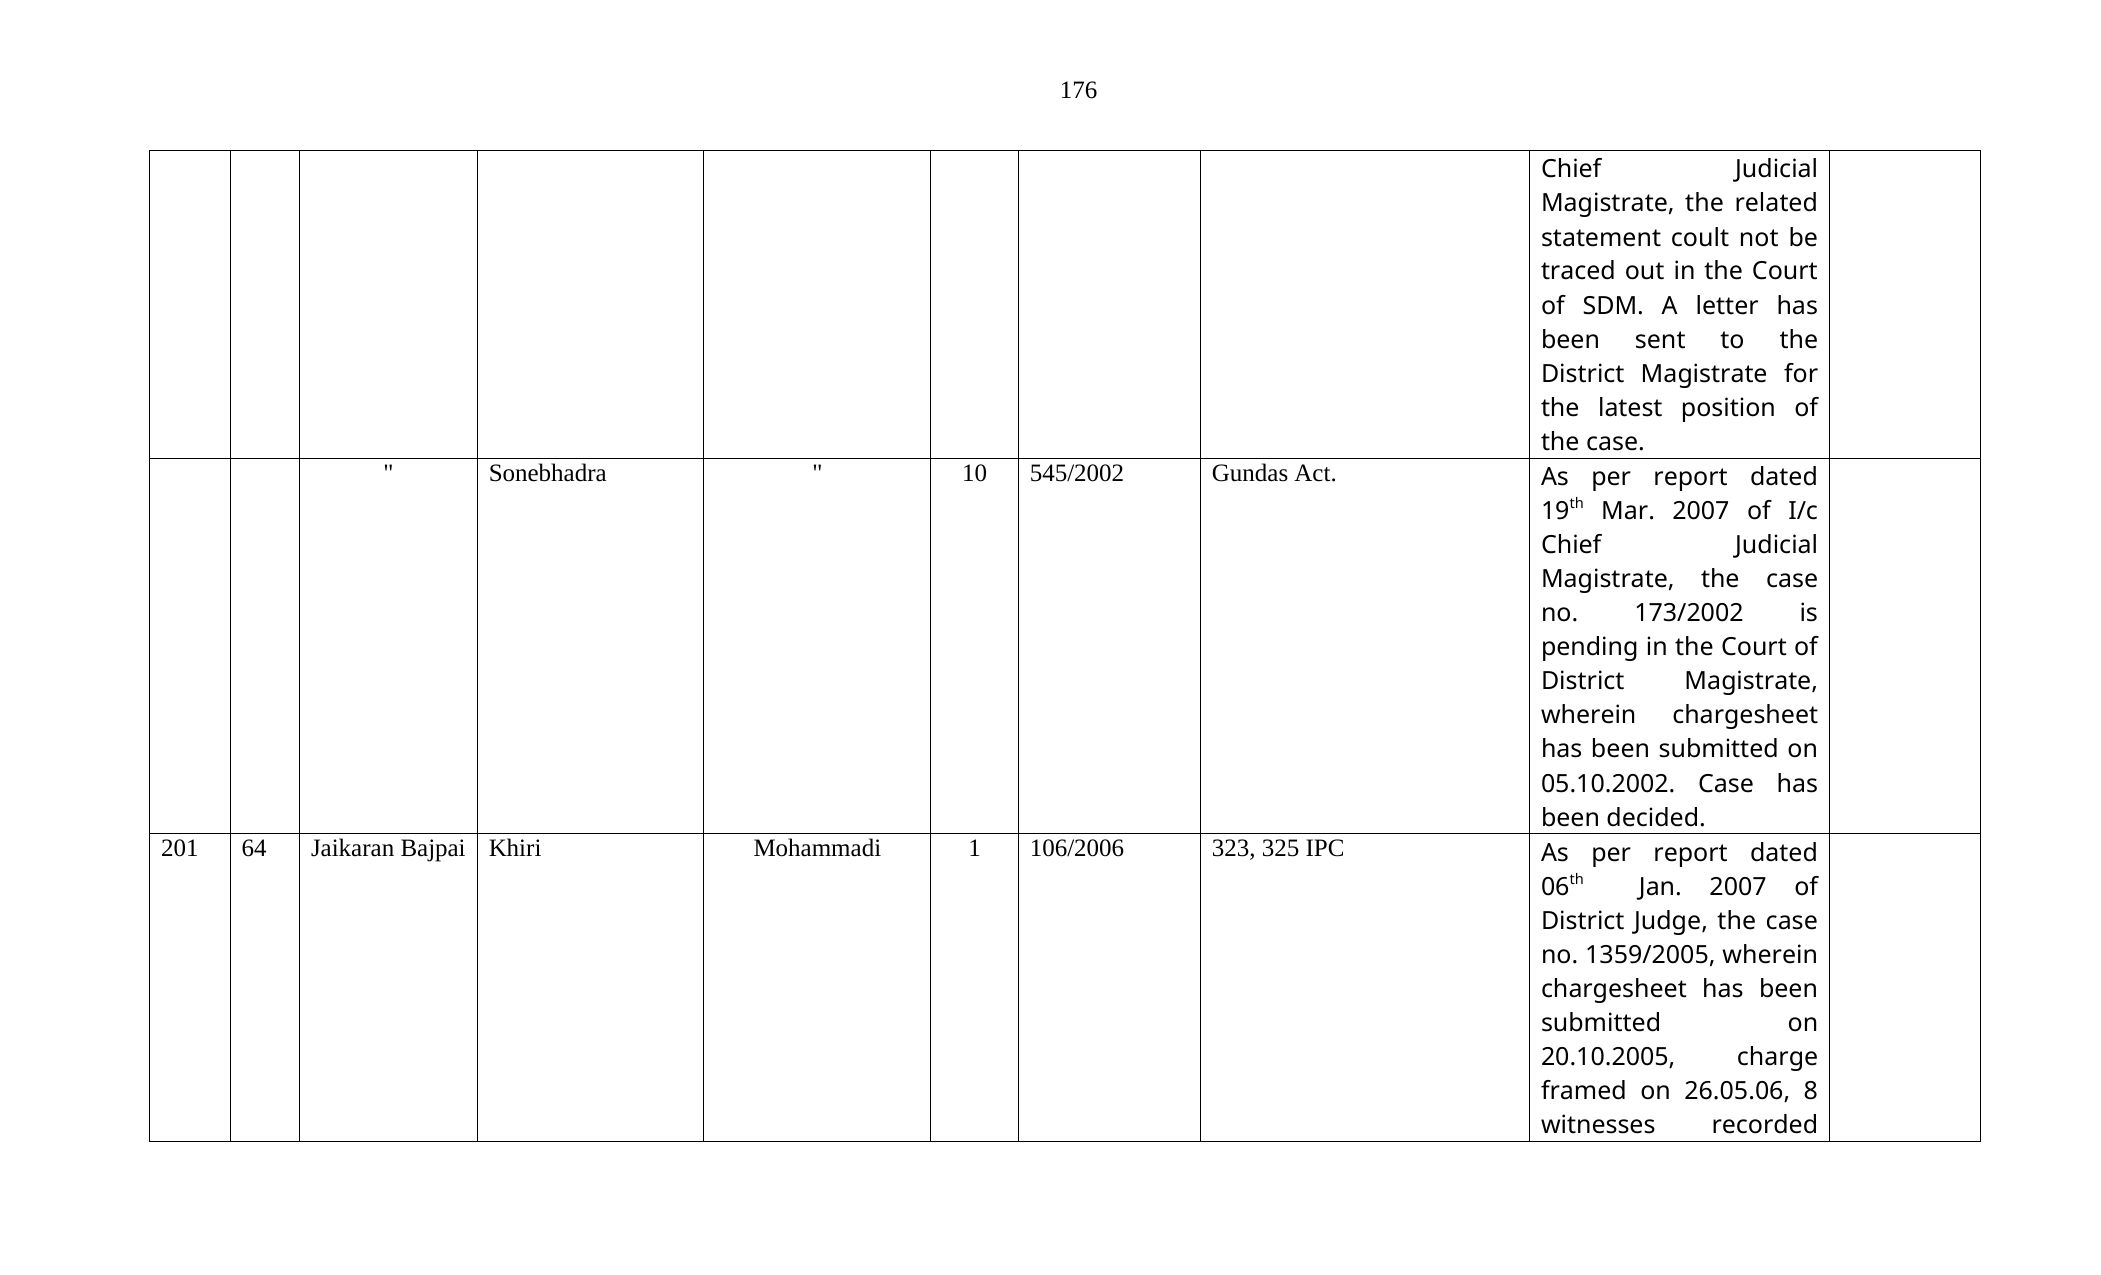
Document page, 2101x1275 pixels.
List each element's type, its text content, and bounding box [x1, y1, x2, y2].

table_cell Jaikaran Bajpai [300, 834, 477, 1141]
table_cell 545/2002 [1019, 459, 1200, 833]
table_cell 1 [931, 834, 1018, 1141]
table_cell [478, 151, 703, 458]
table_cell As per report dated 06th Jan. 2007 of District Judge, the case no. 1359/2005, wherein chargesheet has been submitted on 20.10.2005, charge framed on 26.05.06, 8 witnesses recorded [1530, 834, 1829, 1141]
table_cell [300, 151, 477, 458]
table_cell [231, 151, 299, 458]
table_cell [1830, 834, 1980, 1141]
table_cell [150, 151, 230, 458]
table_cell [1830, 151, 1980, 458]
table_cell Chief Judicial Magistrate, the related statement coult not be traced out in the Court of SDM. A letter has been sent to the District Magistrate for the latest position of the case. [1530, 151, 1829, 458]
table_cell [231, 459, 299, 833]
table_cell [1830, 459, 1980, 833]
table_cell [1201, 151, 1529, 458]
table_cell 64 [231, 834, 299, 1141]
table_cell As per report dated 19th Mar. 2007 of I/c Chief Judicial Magistrate, the case no. 173/2002 is pending in the Court of District Magistrate, wherein chargesheet has been submitted on 05.10.2002. Case has been decided. [1530, 459, 1829, 833]
table_cell 201 [150, 834, 230, 1141]
table_cell " [704, 459, 930, 833]
table_cell Sonebhadra [478, 459, 703, 833]
table_cell [150, 459, 230, 833]
table_cell 106/2006 [1019, 834, 1200, 1141]
table_cell [931, 151, 1018, 458]
table_cell " [300, 459, 477, 833]
table_cell [704, 151, 930, 458]
table_cell Gundas Act. [1201, 459, 1529, 833]
table_cell [1019, 151, 1200, 458]
table_cell Mohammadi [704, 834, 930, 1141]
table_cell 10 [931, 459, 1018, 833]
table_cell 323, 325 IPC [1201, 834, 1529, 1141]
table_cell Khiri [478, 834, 703, 1141]
